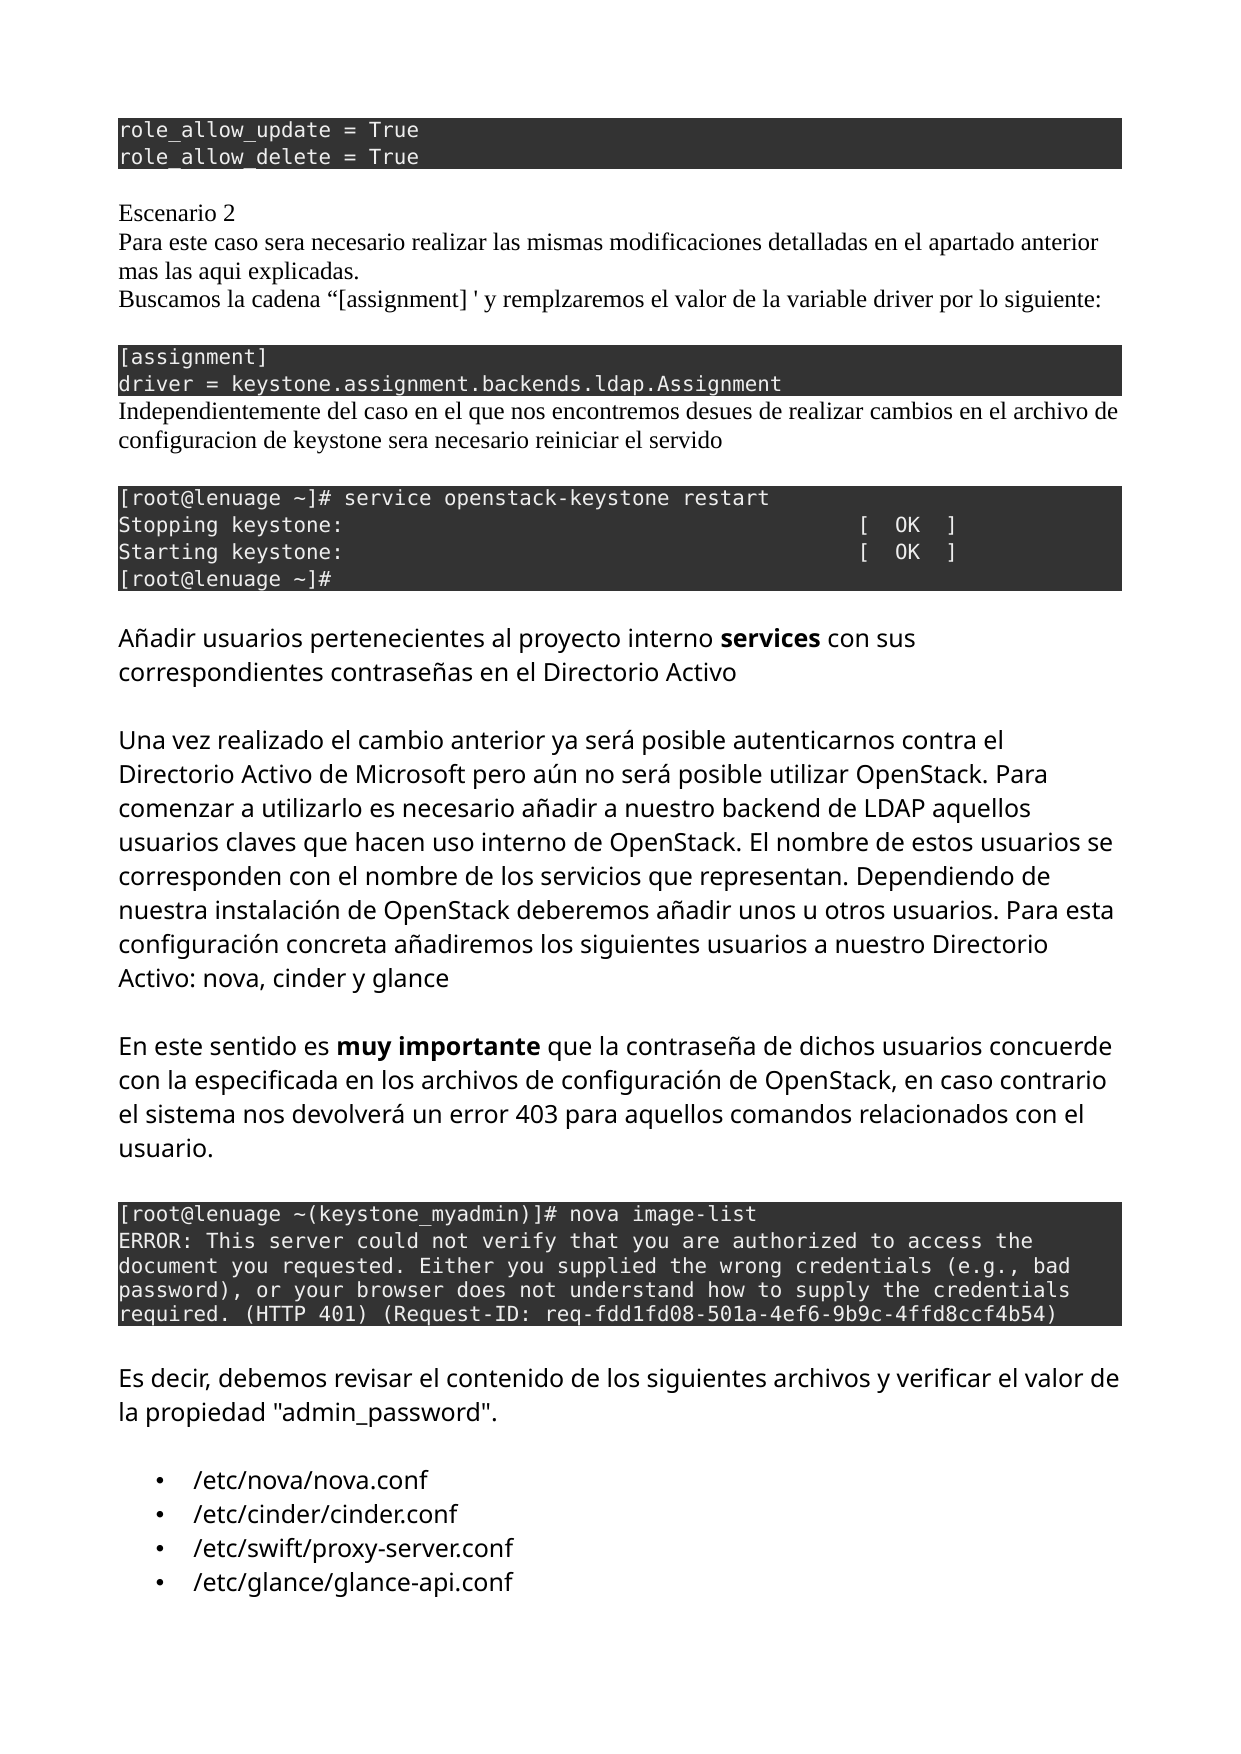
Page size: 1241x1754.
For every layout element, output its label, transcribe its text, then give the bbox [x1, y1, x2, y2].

list /etc/swift/proxy-server.conf [156, 1531, 1122, 1565]
text Es decir, debemos revisar el contenido de los siguientes archivos y verificar el valor de la propiedad "admin_password". [118, 1361, 1122, 1429]
list /etc/glance/glance-api.conf [156, 1565, 1122, 1599]
text En este sentido es muy importante que la contraseña de dichos usuarios concuerde con la especificada en los archivos de configuración de OpenStack, en caso contrario el sistema nos devolverá un error 403 para aquellos comandos relacionados con el usuario. [118, 1029, 1122, 1165]
text [root@lenuage ~]# service openstack-keystone restart [118, 486, 1122, 510]
text Para este caso sera necesario realizar las mismas modificaciones detalladas en el apartado anterior mas las aqui explicadas. [118, 227, 1122, 284]
text driver = keystone.assignment.backends.ldap.Assignment [118, 372, 1122, 396]
list /etc/cinder/cinder.conf [156, 1497, 1122, 1531]
text Independientemente del caso en el que nos encontremos desues de realizar cambios en el archivo de configuracion de keystone sera necesario reiniciar el servido [118, 396, 1122, 454]
text Starting keystone: [ OK ] [118, 540, 1122, 564]
list /etc/nova/nova.conf [156, 1463, 1122, 1497]
text role_allow_update = True [118, 118, 1122, 142]
text [root@lenuage ~]# [118, 567, 1122, 591]
text ERROR: This server could not verify that you are authorized to access the document you requested. Either you supplied the wrong credentials (e.g., bad password), or your browser does not understand how to supply the credentials required. (HTTP 401) (Request-ID: req-fdd1fd08-501a-4ef6-9b9c-4ffd8ccf4b54) [118, 1229, 1122, 1326]
text Añadir usuarios pertenecientes al proyecto interno services con sus correspondientes contraseñas en el Directorio Activo [118, 620, 1122, 688]
text role_allow_delete = True [118, 145, 1122, 169]
text Buscamos la cadena “[assignment] ' y remplzaremos el valor de la variable driver por lo siguiente: [118, 284, 1122, 313]
text Una vez realizado el cambio anterior ya será posible autenticarnos contra el Directorio Activo de Microsoft pero aún no será posible utilizar OpenStack. Para comenzar a utilizarlo es necesario añadir a nuestro backend de LDAP aquellos usuarios claves que hacen uso interno de OpenStack. El nombre de estos usuarios se corresponden con el nombre de los servicios que representan. Dependiendo de nuestra instalación de OpenStack deberemos añadir unos u otros usuarios. Para esta configuración concreta añadiremos los siguientes usuarios a nuestro Directorio Activo: nova, cinder y glance [118, 722, 1122, 995]
text [root@lenuage ~(keystone_myadmin)]# nova image-list [118, 1202, 1122, 1226]
text Escenario 2 [118, 198, 1122, 227]
text [assignment] [118, 345, 1122, 369]
text Stopping keystone: [ OK ] [118, 513, 1122, 537]
